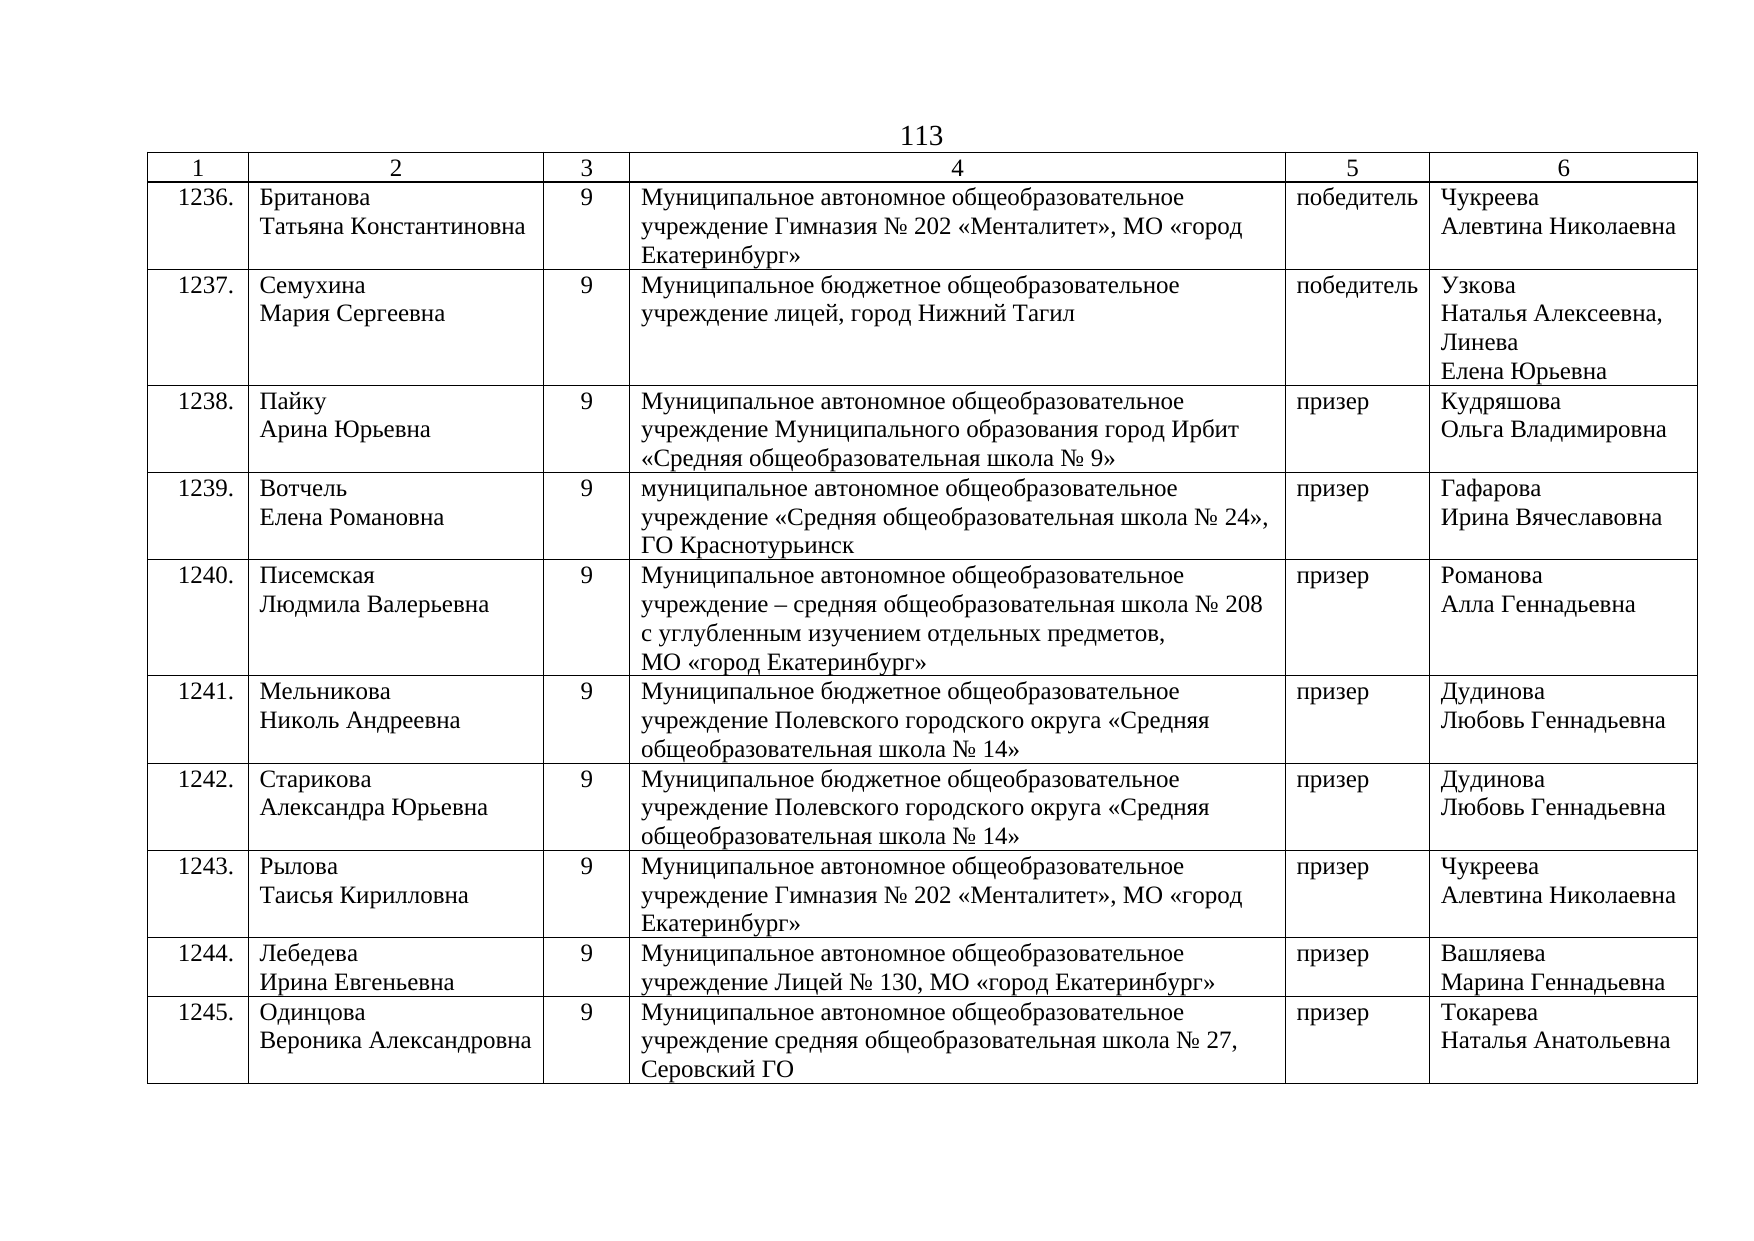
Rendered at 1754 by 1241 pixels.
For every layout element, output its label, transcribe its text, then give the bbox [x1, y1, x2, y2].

table_cell призер [1286, 938, 1429, 996]
table_cell 9 [544, 764, 629, 850]
table_cell победитель [1286, 183, 1429, 269]
table_cell [148, 997, 248, 1083]
table_cell Муниципальное автономное общеобразовательное учреждение Муниципального образования город Ирбит «Средняя общеобразовательная школа № 9» [630, 386, 1285, 472]
table_cell Чукреева Алевтина Николаевна [1430, 851, 1697, 937]
table_cell [148, 764, 248, 850]
table_cell 9 [544, 851, 629, 937]
table_cell Писемская Людмила Валерьевна [249, 560, 543, 675]
table_cell Муниципальное автономное общеобразовательное учреждение Гимназия № 202 «Менталитет», МО «город Екатеринбург» [630, 851, 1285, 937]
table_header 5 [1286, 153, 1429, 181]
table_cell Муниципальное бюджетное общеобразовательное учреждение лицей, город Нижний Тагил [630, 270, 1285, 385]
table_cell 9 [544, 676, 629, 763]
table_header 2 [249, 153, 543, 181]
table_cell Вашляева Марина Геннадьевна [1430, 938, 1697, 996]
table_cell Токарева Наталья Анатольевна [1430, 997, 1697, 1083]
table_cell [148, 473, 248, 559]
table_cell Чукреева Алевтина Николаевна [1430, 183, 1697, 269]
table_cell призер [1286, 851, 1429, 937]
table_cell Пайку Арина Юрьевна [249, 386, 543, 472]
table_cell Мельникова Николь Андреевна [249, 676, 543, 763]
table_cell Семухина Мария Сергеевна [249, 270, 543, 385]
table_cell Муниципальное автономное общеобразовательное учреждение – средняя общеобразовательная школа № 208 с углубленным изучением отдельных предметов, МО «город Екатеринбург» [630, 560, 1285, 675]
table_cell призер [1286, 997, 1429, 1083]
table_cell муниципальное автономное общеобразовательное учреждение «Средняя общеобразовательная школа № 24», ГО Краснотурьинск [630, 473, 1285, 559]
table_cell призер [1286, 560, 1429, 675]
table_cell 9 [544, 938, 629, 996]
table_cell Кудряшова Ольга Владимировна [1430, 386, 1697, 472]
table_cell Гафарова Ирина Вячеславовна [1430, 473, 1697, 559]
table_cell Романова Алла Геннадьевна [1430, 560, 1697, 675]
table_cell Дудинова Любовь Геннадьевна [1430, 676, 1697, 763]
table_cell [148, 270, 248, 385]
table_cell Старикова Александра Юрьевна [249, 764, 543, 850]
table_header 4 [630, 153, 1285, 181]
table_cell призер [1286, 764, 1429, 850]
table_cell победитель [1286, 270, 1429, 385]
table_cell 9 [544, 386, 629, 472]
table_header 6 [1430, 153, 1697, 181]
table_cell Лебедева Ирина Евгеньевна [249, 938, 543, 996]
table_cell [148, 676, 248, 763]
table_cell [148, 386, 248, 472]
table_cell [148, 938, 248, 996]
table_cell 9 [544, 560, 629, 675]
table_cell призер [1286, 473, 1429, 559]
table_cell [148, 851, 248, 937]
table_cell призер [1286, 386, 1429, 472]
table_cell Узкова Наталья Алексеевна, Линева Елена Юрьевна [1430, 270, 1697, 385]
table_header 1 [148, 153, 248, 181]
table_cell Муниципальное бюджетное общеобразовательное учреждение Полевского городского округа «Средняя общеобразовательная школа № 14» [630, 764, 1285, 850]
table_cell [148, 560, 248, 675]
table_cell 9 [544, 270, 629, 385]
table_cell [148, 183, 248, 269]
table_cell Рылова Таисья Кирилловна [249, 851, 543, 937]
table_cell Муниципальное автономное общеобразовательное учреждение Лицей № 130, МО «город Екатеринбург» [630, 938, 1285, 996]
table_cell 9 [544, 183, 629, 269]
table_cell 9 [544, 473, 629, 559]
table_cell 9 [544, 997, 629, 1083]
table_cell призер [1286, 676, 1429, 763]
table_cell Муниципальное автономное общеобразовательное учреждение средняя общеобразовательная школа № 27, Серовский ГО [630, 997, 1285, 1083]
table_cell Одинцова Вероника Александровна [249, 997, 543, 1083]
table_cell Британова Татьяна Константиновна [249, 183, 543, 269]
table_cell Муниципальное бюджетное общеобразовательное учреждение Полевского городского округа «Средняя общеобразовательная школа № 14» [630, 676, 1285, 763]
table_header 3 [544, 153, 629, 181]
table_cell Вотчель Елена Романовна [249, 473, 543, 559]
table_cell Муниципальное автономное общеобразовательное учреждение Гимназия № 202 «Менталитет», МО «город Екатеринбург» [630, 183, 1285, 269]
table_cell Дудинова Любовь Геннадьевна [1430, 764, 1697, 850]
